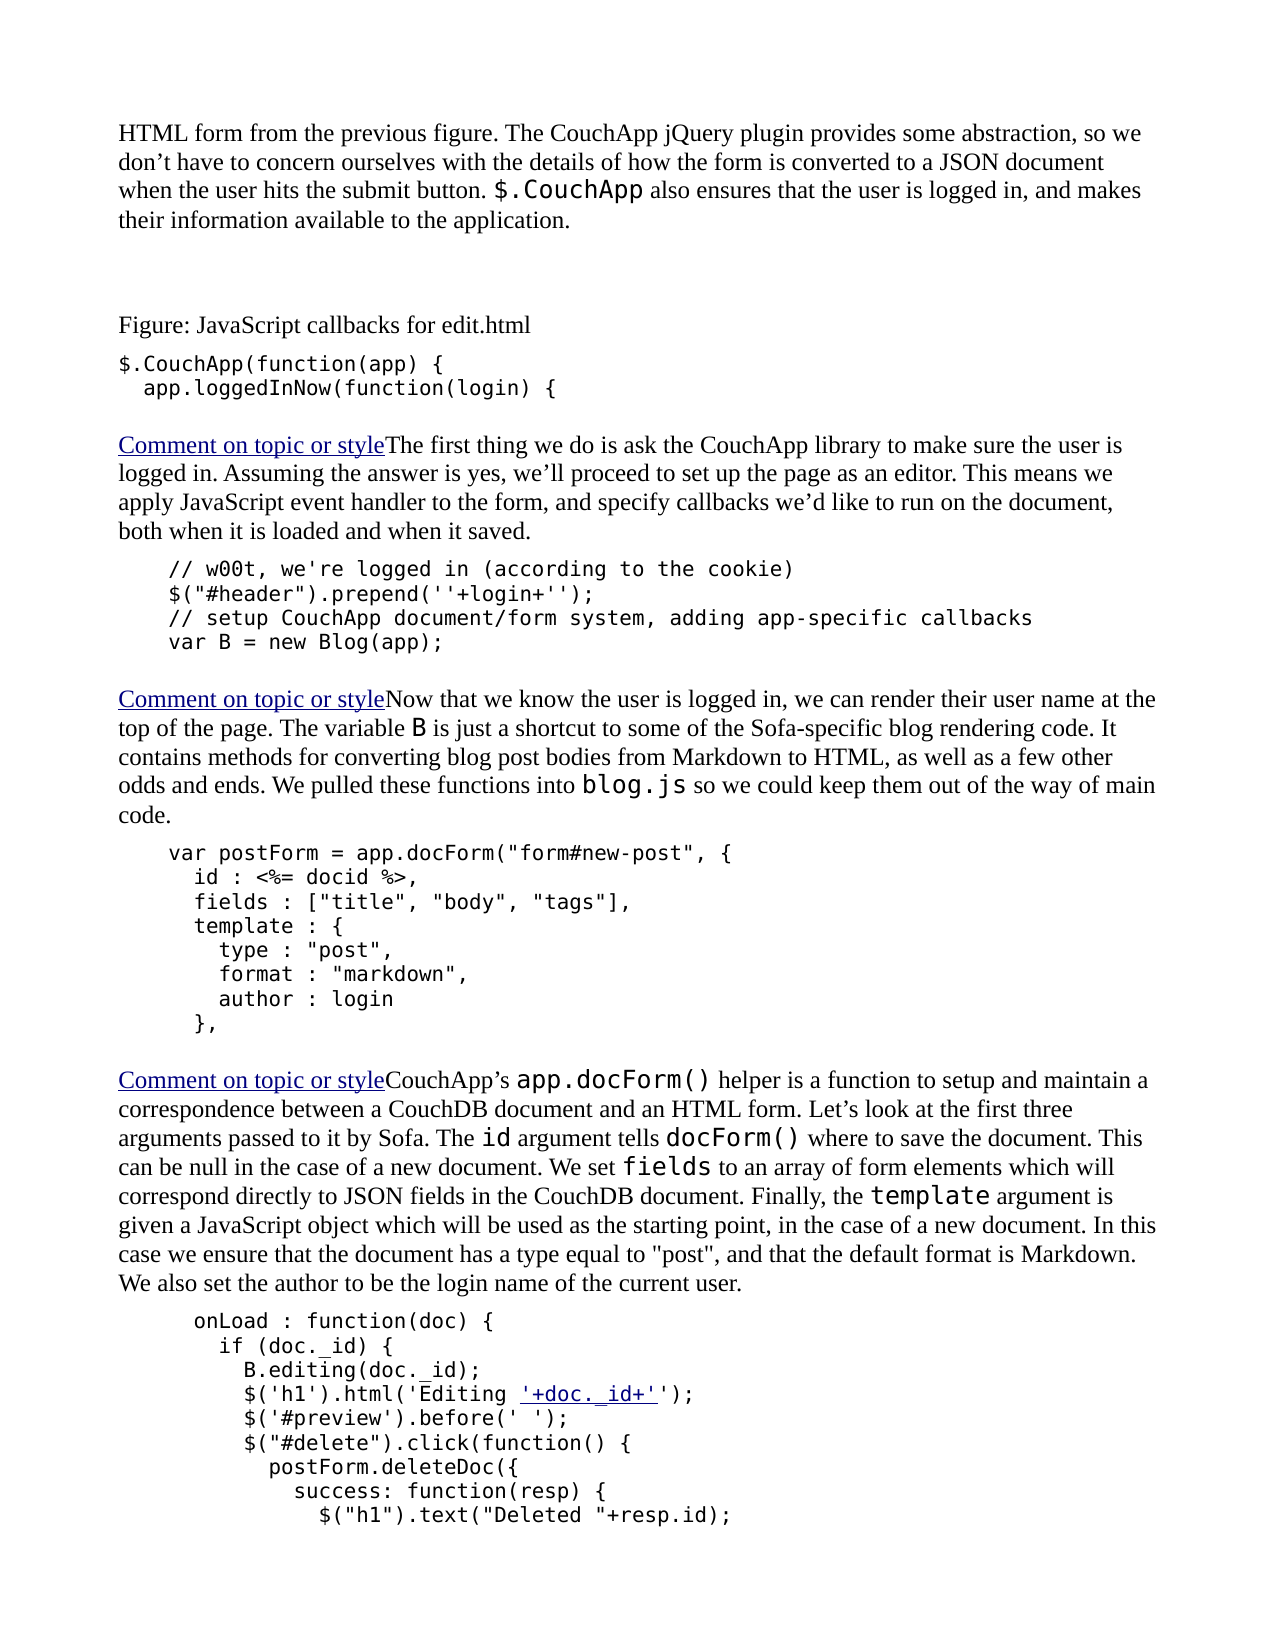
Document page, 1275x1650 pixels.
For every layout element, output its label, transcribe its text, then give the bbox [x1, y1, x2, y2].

text var postForm = app.docForm("form#new-post", { [118, 841, 1157, 865]
text if (doc._id) { [118, 1334, 1157, 1358]
text Comment on topic or styleThe first thing we do is ask the CouchApp library to make sure the user is logged in. Assuming the answer is yes, we’ll proceed to set up the page as an editor. This means we apply JavaScript event handler to the form, and specify callbacks we’d like to run on the document, both when it is loaded and when it saved. [118, 430, 1157, 545]
text id : <%= docid %>, [118, 865, 1157, 890]
text type : "post", [118, 938, 1157, 962]
text format : "markdown", [118, 962, 1157, 987]
text postForm.deleteDoc({ [118, 1455, 1157, 1479]
text success: function(resp) { [118, 1479, 1157, 1503]
text // w00t, we're logged in (according to the cookie) [118, 557, 1157, 582]
text HTML form from the previous figure. The CouchApp jQuery plugin provides some abstraction, so we don’t have to concern ourselves with the details of how the form is converted to a JSON document when the user hits the submit button. $.CouchApp also ensures that the user is logged in, and makes their information available to the application. [118, 118, 1157, 234]
text $("#header").prepend(''+login+''); [118, 582, 1157, 606]
text $('#preview').before(' '); [118, 1406, 1157, 1431]
text Comment on topic or styleCouchApp’s app.docForm() helper is a function to setup and maintain a correspondence between a CouchDB document and an HTML form. Let’s look at the first three arguments passed to it by Sofa. The id argument tells docForm() where to save the document. This can be null in the case of a new document. We set fields to an array of form elements which will correspond directly to JSON fields in the CouchDB document. Finally, the template argument is given a JavaScript object which will be used as the starting point, in the case of a new document. In this case we ensure that the document has a type equal to "post", and that the default format is Markdown. We also set the author to be the login name of the current user. [118, 1065, 1157, 1297]
text author : login [118, 987, 1157, 1011]
text fields : ["title", "body", "tags"], [118, 890, 1157, 914]
text $.CouchApp(function(app) { [118, 352, 1157, 376]
text $('h1').html('Editing '+doc._id+''); [118, 1382, 1157, 1406]
text template : { [118, 914, 1157, 938]
text $("h1").text("Deleted "+resp.id); [118, 1503, 1157, 1528]
text B.editing(doc._id); [118, 1358, 1157, 1382]
text onLoad : function(doc) { [118, 1309, 1157, 1334]
text }, [118, 1011, 1157, 1035]
text $("#delete").click(function() { [118, 1431, 1157, 1455]
text app.loggedInNow(function(login) { [118, 376, 1157, 400]
text // setup CouchApp document/form system, adding app-specific callbacks [118, 606, 1157, 630]
text Comment on topic or styleNow that we know the user is logged in, we can render their user name at the top of the page. The variable B is just a shortcut to some of the Sofa-specific blog rendering code. It contains methods for converting blog post bodies from Markdown to HTML, as well as a few other odds and ends. We pulled these functions into blog.js so we could keep them out of the way of main code. [118, 684, 1157, 829]
text Figure: JavaScript callbacks for edit.html [118, 311, 1157, 339]
text var B = new Blog(app); [118, 630, 1157, 654]
